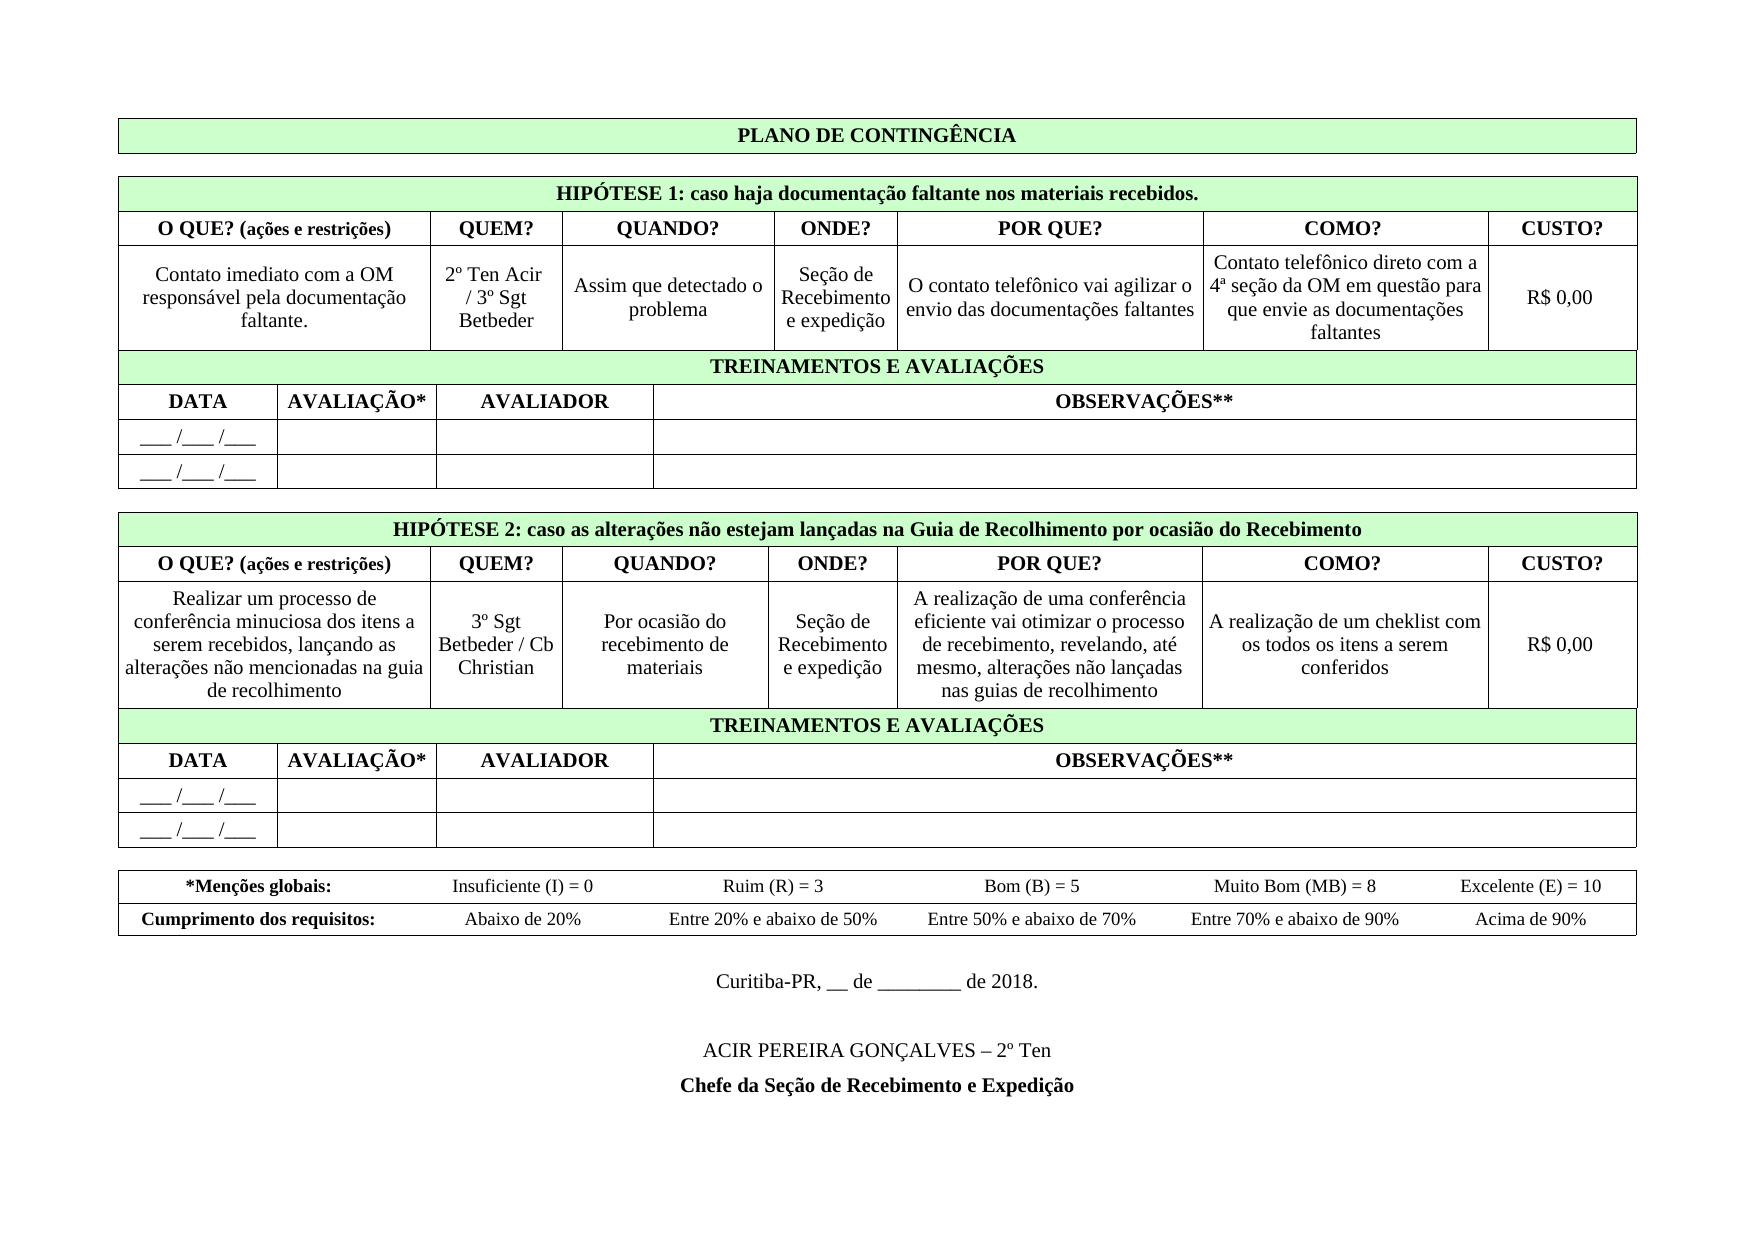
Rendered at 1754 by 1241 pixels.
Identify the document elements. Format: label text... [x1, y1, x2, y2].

table_cell 3º Sgt Betbeder / Cb Christian [431, 582, 562, 708]
table_cell ___ /___ /___ [119, 455, 277, 488]
table_header HIPÓTESE 1: caso haja documentação faltante nos materiais recebidos. [119, 177, 1637, 211]
table_header TREINAMENTOS E AVALIAÇÕES [119, 351, 1636, 384]
table_cell Abaixo de 20% [399, 904, 647, 935]
table_cell [654, 813, 1636, 847]
table_cell [437, 813, 653, 847]
table_header Excelente (E) = 10 [1426, 871, 1636, 902]
table_cell AVALIADOR [437, 385, 653, 419]
table_cell O QUE? (ações e restrições) [119, 212, 430, 245]
table_header Ruim (R) = 3 [647, 871, 899, 902]
table_cell Contato telefônico direto com a 4ª seção da OM em questão para que envie as documentações faltantes [1204, 246, 1488, 349]
table_cell R$ 0,00 [1489, 582, 1637, 708]
text Chefe da Seção de Recebimento e Expedição [118, 1074, 1636, 1097]
table_cell Contato imediato com a OM responsável pela documentação faltante. [119, 246, 430, 349]
table_cell O QUE? (ações e restrições) [119, 547, 430, 581]
table_cell CUSTO? [1489, 212, 1637, 245]
table_cell ONDE? [769, 547, 897, 581]
table_cell [278, 420, 436, 454]
table_cell CUSTO? [1489, 547, 1637, 581]
table_cell Por ocasião do recebimento de materiais [563, 582, 768, 708]
table_cell DATA [119, 385, 277, 419]
table_cell [654, 420, 1636, 454]
table_cell A realização de um cheklist com os todos os itens a serem conferidos [1203, 582, 1488, 708]
table_cell COMO? [1204, 212, 1488, 245]
table_cell [654, 455, 1636, 488]
table_cell QUANDO? [563, 212, 774, 245]
table_cell ___ /___ /___ [119, 813, 277, 847]
table_cell Seção de Recebimento e expedição [769, 582, 897, 708]
table_cell AVALIAÇÃO* [278, 385, 436, 419]
table_cell COMO? [1203, 547, 1488, 581]
table_header Insuficiente (I) = 0 [399, 871, 647, 902]
table_cell Acima de 90% [1426, 904, 1636, 935]
table_cell AVALIADOR [437, 744, 653, 778]
text ACIR PEREIRA GONÇALVES – 2º Ten [118, 1039, 1636, 1062]
table_cell ___ /___ /___ [119, 779, 277, 812]
table_cell A realização de uma conferência eficiente vai otimizar o processo de recebimento, revelando, até mesmo, alterações não lançadas nas guias de recolhimento [898, 582, 1202, 708]
table_cell OBSERVAÇÕES** [654, 744, 1636, 778]
table_cell [278, 813, 436, 847]
table_cell Assim que detectado o problema [563, 246, 774, 349]
table_header *Menções globais: [119, 871, 399, 902]
table_header HIPÓTESE 2: caso as alterações não estejam lançadas na Guia de Recolhimento por ocasião do Recebimento [119, 513, 1637, 546]
table_cell OBSERVAÇÕES** [654, 385, 1636, 419]
table_cell O contato telefônico vai agilizar o envio das documentações faltantes [898, 246, 1203, 349]
table_cell [654, 779, 1636, 812]
text Curitiba-PR, __ de ________ de 2018. [118, 969, 1636, 993]
table_header PLANO DE CONTINGÊNCIA [119, 119, 1636, 153]
table_header Muito Bom (MB) = 8 [1164, 871, 1426, 902]
table_cell Entre 50% e abaixo de 70% [900, 904, 1164, 935]
table_cell QUEM? [431, 212, 562, 245]
table_cell R$ 0,00 [1489, 246, 1637, 349]
table_cell Cumprimento dos requisitos: [119, 904, 399, 935]
table_cell DATA [119, 744, 277, 778]
table_cell Entre 70% e abaixo de 90% [1164, 904, 1426, 935]
table_cell [278, 779, 436, 812]
table_cell Entre 20% e abaixo de 50% [647, 904, 899, 935]
table_cell 2º Ten Acir / 3º Sgt Betbeder [431, 246, 562, 349]
table_cell [437, 455, 653, 488]
table_cell AVALIAÇÃO* [278, 744, 436, 778]
table_cell QUANDO? [563, 547, 768, 581]
table_cell [278, 455, 436, 488]
table_cell Seção de Recebimento e expedição [775, 246, 897, 349]
table_cell [437, 779, 653, 812]
table_cell QUEM? [431, 547, 562, 581]
table_header Bom (B) = 5 [900, 871, 1164, 902]
table_cell ONDE? [775, 212, 897, 245]
table_header TREINAMENTOS E AVALIAÇÕES [119, 709, 1636, 743]
table_cell ___ /___ /___ [119, 420, 277, 454]
table_cell [437, 420, 653, 454]
table_cell Realizar um processo de conferência minuciosa dos itens a serem recebidos, lançando as alterações não mencionadas na guia de recolhimento [119, 582, 430, 708]
table_cell POR QUE? [898, 212, 1203, 245]
table_cell POR QUE? [898, 547, 1202, 581]
